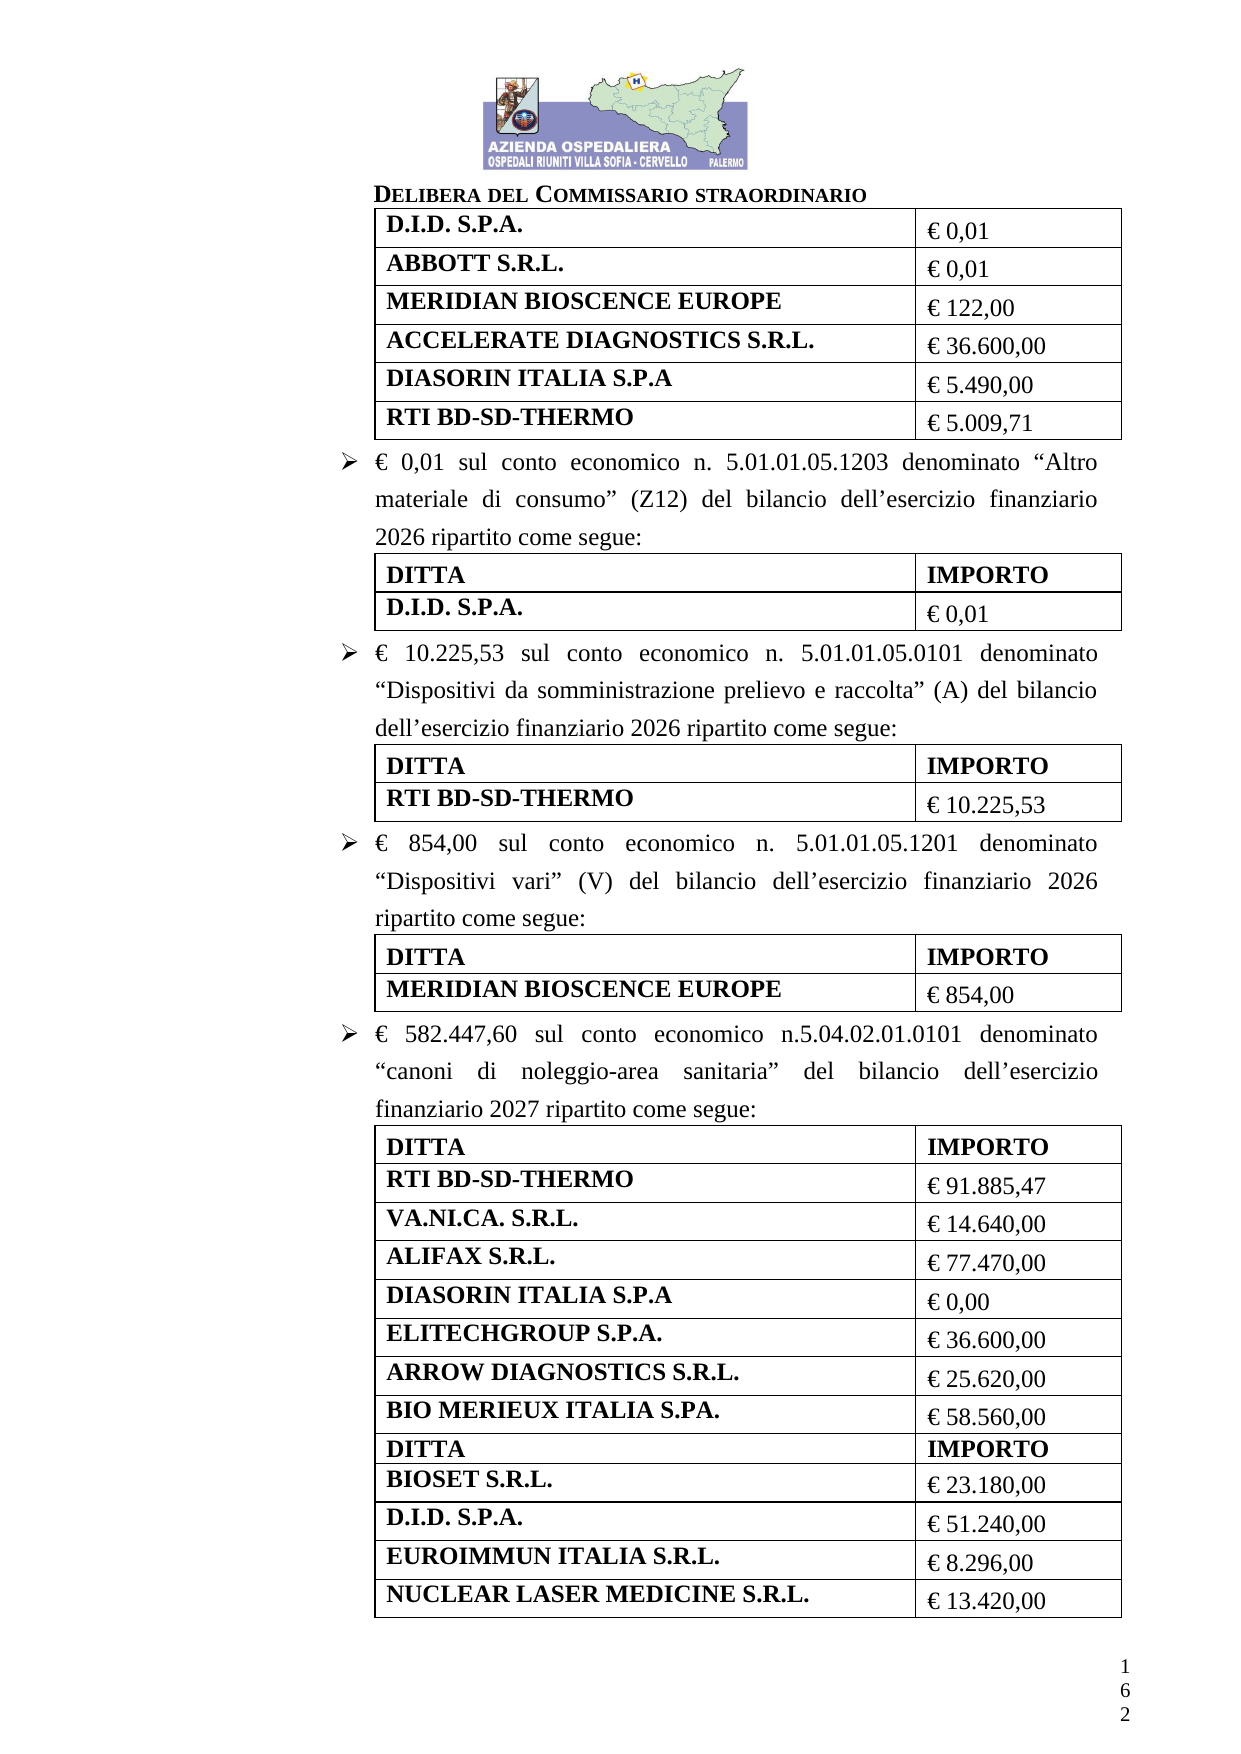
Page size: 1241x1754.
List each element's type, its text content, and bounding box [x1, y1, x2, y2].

table_header IMPORTO [916, 554, 1121, 591]
table_cell RTI BD-SD-THERMO [376, 402, 915, 439]
table_cell € 854,00 [916, 974, 1121, 1011]
table_cell IMPORTO [916, 1434, 1121, 1463]
table_cell RTI BD-SD-THERMO [376, 783, 915, 821]
table_cell DITTA [376, 1434, 915, 1463]
table_cell ABBOTT S.R.L. [376, 248, 915, 285]
table_header DITTA [376, 554, 915, 591]
table_cell € 14.640,00 [916, 1203, 1121, 1240]
list € 854,00 sul conto economico n. 5.01.01.05.1201 denominato “Dispositivi vari” (V) del bilancio dell’esercizio finanziario 2026 ripartito come segue: [339, 822, 1098, 934]
table_cell € 25.620,00 [916, 1357, 1121, 1394]
table_cell € 0,01 [916, 248, 1121, 285]
table_cell € 0,01 [916, 209, 1121, 247]
table_cell € 36.600,00 [916, 1319, 1121, 1356]
list € 0,01 sul conto economico n. 5.01.01.05.1203 denominato “Altro materiale di consumo” (Z12) del bilancio dell’esercizio finanziario 2026 ripartito come segue: [339, 440, 1098, 553]
table_cell ACCELERATE DIAGNOSTICS S.R.L. [376, 325, 915, 362]
table_cell BIO MERIEUX ITALIA S.PA. [376, 1396, 915, 1433]
table_cell € 77.470,00 [916, 1241, 1121, 1279]
table_cell € 23.180,00 [916, 1464, 1121, 1501]
table_cell € 91.885,47 [916, 1164, 1121, 1202]
table_cell ALIFAX S.R.L. [376, 1241, 915, 1279]
table_cell € 51.240,00 [916, 1503, 1121, 1540]
table_cell NUCLEAR LASER MEDICINE S.R.L. [376, 1580, 915, 1617]
table_cell € 36.600,00 [916, 325, 1121, 362]
table_cell EUROIMMUN ITALIA S.R.L. [376, 1541, 915, 1578]
table_cell DIASORIN ITALIA S.P.A [376, 1280, 915, 1317]
table_cell € 58.560,00 [916, 1396, 1121, 1433]
list € 10.225,53 sul conto economico n. 5.01.01.05.0101 denominato “Dispositivi da somministrazione prelievo e raccolta” (A) del bilancio dell’esercizio finanziario 2026 ripartito come segue: [339, 631, 1098, 743]
table_cell MERIDIAN BIOSCENCE EUROPE [376, 974, 915, 1011]
table_cell D.I.D. S.P.A. [376, 593, 915, 630]
table_cell MERIDIAN BIOSCENCE EUROPE [376, 286, 915, 324]
table_cell BIOSET S.R.L. [376, 1464, 915, 1501]
table_cell € 5.490,00 [916, 363, 1121, 401]
table_header IMPORTO [916, 1126, 1121, 1163]
table_header DITTA [376, 1126, 915, 1163]
table_cell € 10.225,53 [916, 783, 1121, 821]
table_cell € 122,00 [916, 286, 1121, 324]
table_cell D.I.D. S.P.A. [376, 209, 915, 247]
table_cell ARROW DIAGNOSTICS S.R.L. [376, 1357, 915, 1394]
table_cell € 5.009,71 [916, 402, 1121, 439]
table_cell DIASORIN ITALIA S.P.A [376, 363, 915, 401]
table_cell € 0,01 [916, 593, 1121, 630]
table_header IMPORTO [916, 745, 1121, 782]
table_header IMPORTO [916, 935, 1121, 973]
list € 582.447,60 sul conto economico n.5.04.02.01.0101 denominato “canoni di noleggio-area sanitaria” del bilancio dell’esercizio finanziario 2027 ripartito come segue: [339, 1012, 1098, 1125]
table_cell RTI BD-SD-THERMO [376, 1164, 915, 1202]
table_cell D.I.D. S.P.A. [376, 1503, 915, 1540]
table_cell € 13.420,00 [916, 1580, 1121, 1617]
table_cell VA.NI.CA. S.R.L. [376, 1203, 915, 1240]
table_cell ELITECHGROUP S.P.A. [376, 1319, 915, 1356]
table_cell € 8.296,00 [916, 1541, 1121, 1578]
table_cell € 0,00 [916, 1280, 1121, 1317]
table_header DITTA [376, 935, 915, 973]
table_header DITTA [376, 745, 915, 782]
